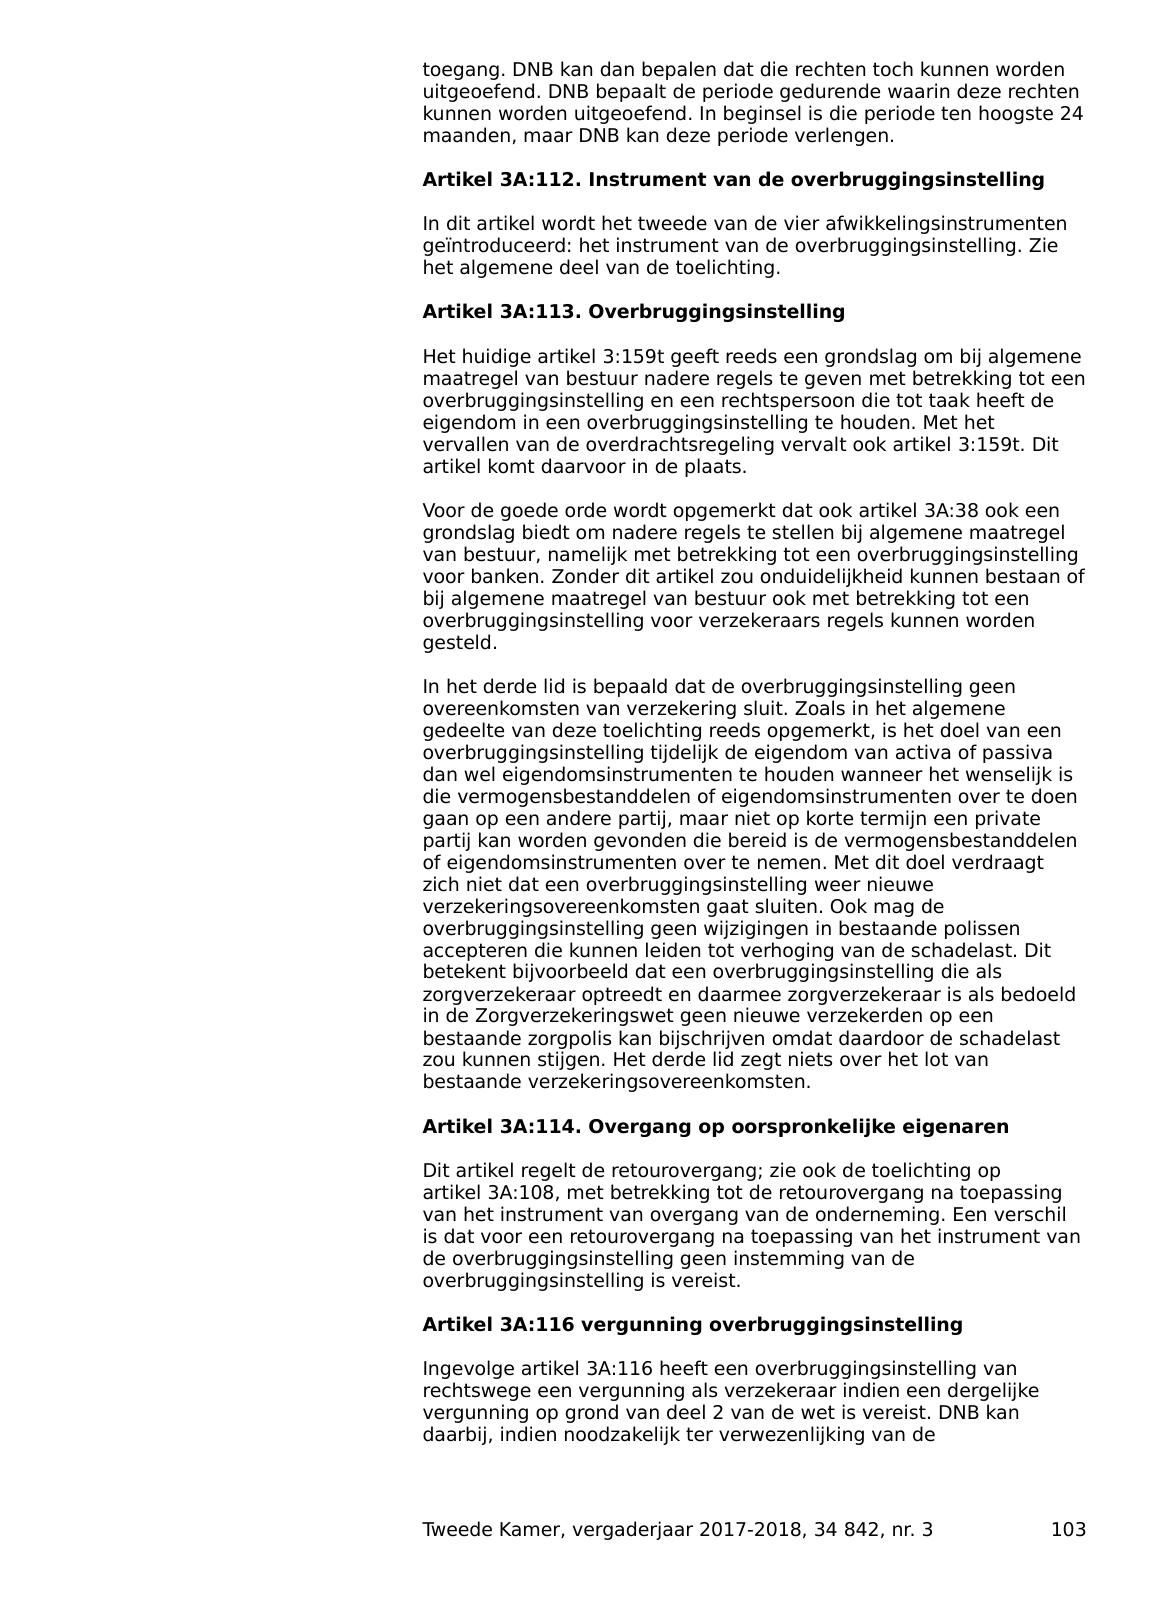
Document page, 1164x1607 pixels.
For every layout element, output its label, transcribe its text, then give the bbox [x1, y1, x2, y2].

text Dit artikel regelt de retourovergang; zie ook de toelichting op artikel 3A:108, met betrekking tot de retourovergang na toepassing van het instrument van overgang van de onderneming. Een verschil is dat voor een retourovergang na toepassing van het instrument van de overbruggingsinstelling geen instemming van de overbruggingsinstelling is vereist. [422, 1160, 1087, 1292]
text toegang. DNB kan dan bepalen dat die rechten toch kunnen worden uitgeoefend. DNB bepaalt de periode gedurende waarin deze rechten kunnen worden uitgeoefend. In beginsel is die periode ten hoogste 24 maanden, maar DNB kan deze periode verlengen. [422, 59, 1087, 147]
text Voor de goede orde wordt opgemerkt dat ook artikel 3A:38 ook een grondslag biedt om nadere regels te stellen bij algemene maatregel van bestuur, namelijk met betrekking tot een overbruggingsinstelling voor banken. Zonder dit artikel zou onduidelijkheid kunnen bestaan of bij algemene maatregel van bestuur ook met betrekking tot een overbruggingsinstelling voor verzekeraars regels kunnen worden gesteld. [422, 500, 1087, 653]
subtitle Artikel 3A:114. Overgang op oorspronkelijke eigenaren [422, 1116, 1087, 1137]
text In dit artikel wordt het tweede van de vier afwikkelingsinstrumenten geïntroduceerd: het instrument van de overbruggingsinstelling. Zie het algemene deel van de toelichting. [422, 213, 1087, 279]
text Het huidige artikel 3:159t geeft reeds een grondslag om bij algemene maatregel van bestuur nadere regels te geven met betrekking tot een overbruggingsinstelling en een rechtspersoon die tot taak heeft de eigendom in een overbruggingsinstelling te houden. Met het vervallen van de overdrachtsregeling vervalt ook artikel 3:159t. Dit artikel komt daarvoor in de plaats. [422, 346, 1087, 477]
subtitle Artikel 3A:112. Instrument van de overbruggingsinstelling [422, 169, 1087, 191]
subtitle Artikel 3A:113. Overbruggingsinstelling [422, 301, 1087, 323]
text In het derde lid is bepaald dat de overbruggingsinstelling geen overeenkomsten van verzekering sluit. Zoals in het algemene gedeelte van deze toelichting reeds opgemerkt, is het doel van een overbruggingsinstelling tijdelijk de eigendom van activa of passiva dan wel eigendomsinstrumenten te houden wanneer het wenselijk is die vermogensbestanddelen of eigendomsinstrumenten over te doen gaan op een andere partij, maar niet op korte termijn een private partij kan worden gevonden die bereid is de vermogensbestanddelen of eigendomsinstrumenten over te nemen. Met dit doel verdraagt zich niet dat een overbruggingsinstelling weer nieuwe verzekeringsovereenkomsten gaat sluiten. Ook mag de overbruggingsinstelling geen wijzigingen in bestaande polissen accepteren die kunnen leiden tot verhoging van de schadelast. Dit betekent bijvoorbeeld dat een overbruggingsinstelling die als zorgverzekeraar optreedt en daarmee zorgverzekeraar is als bedoeld in de Zorgverzekeringswet geen nieuwe verzekerden op een bestaande zorgpolis kan bijschrijven omdat daardoor de schadelast zou kunnen stijgen. Het derde lid zegt niets over het lot van bestaande verzekeringsovereenkomsten. [422, 676, 1087, 1093]
subtitle Artikel 3A:116 vergunning overbruggingsinstelling [422, 1314, 1087, 1336]
text Ingevolge artikel 3A:116 heeft een overbruggingsinstelling van rechtswege een vergunning als verzekeraar indien een dergelijke vergunning op grond van deel 2 van de wet is vereist. DNB kan daarbij, indien noodzakelijk ter verwezenlijking van de [422, 1358, 1087, 1446]
